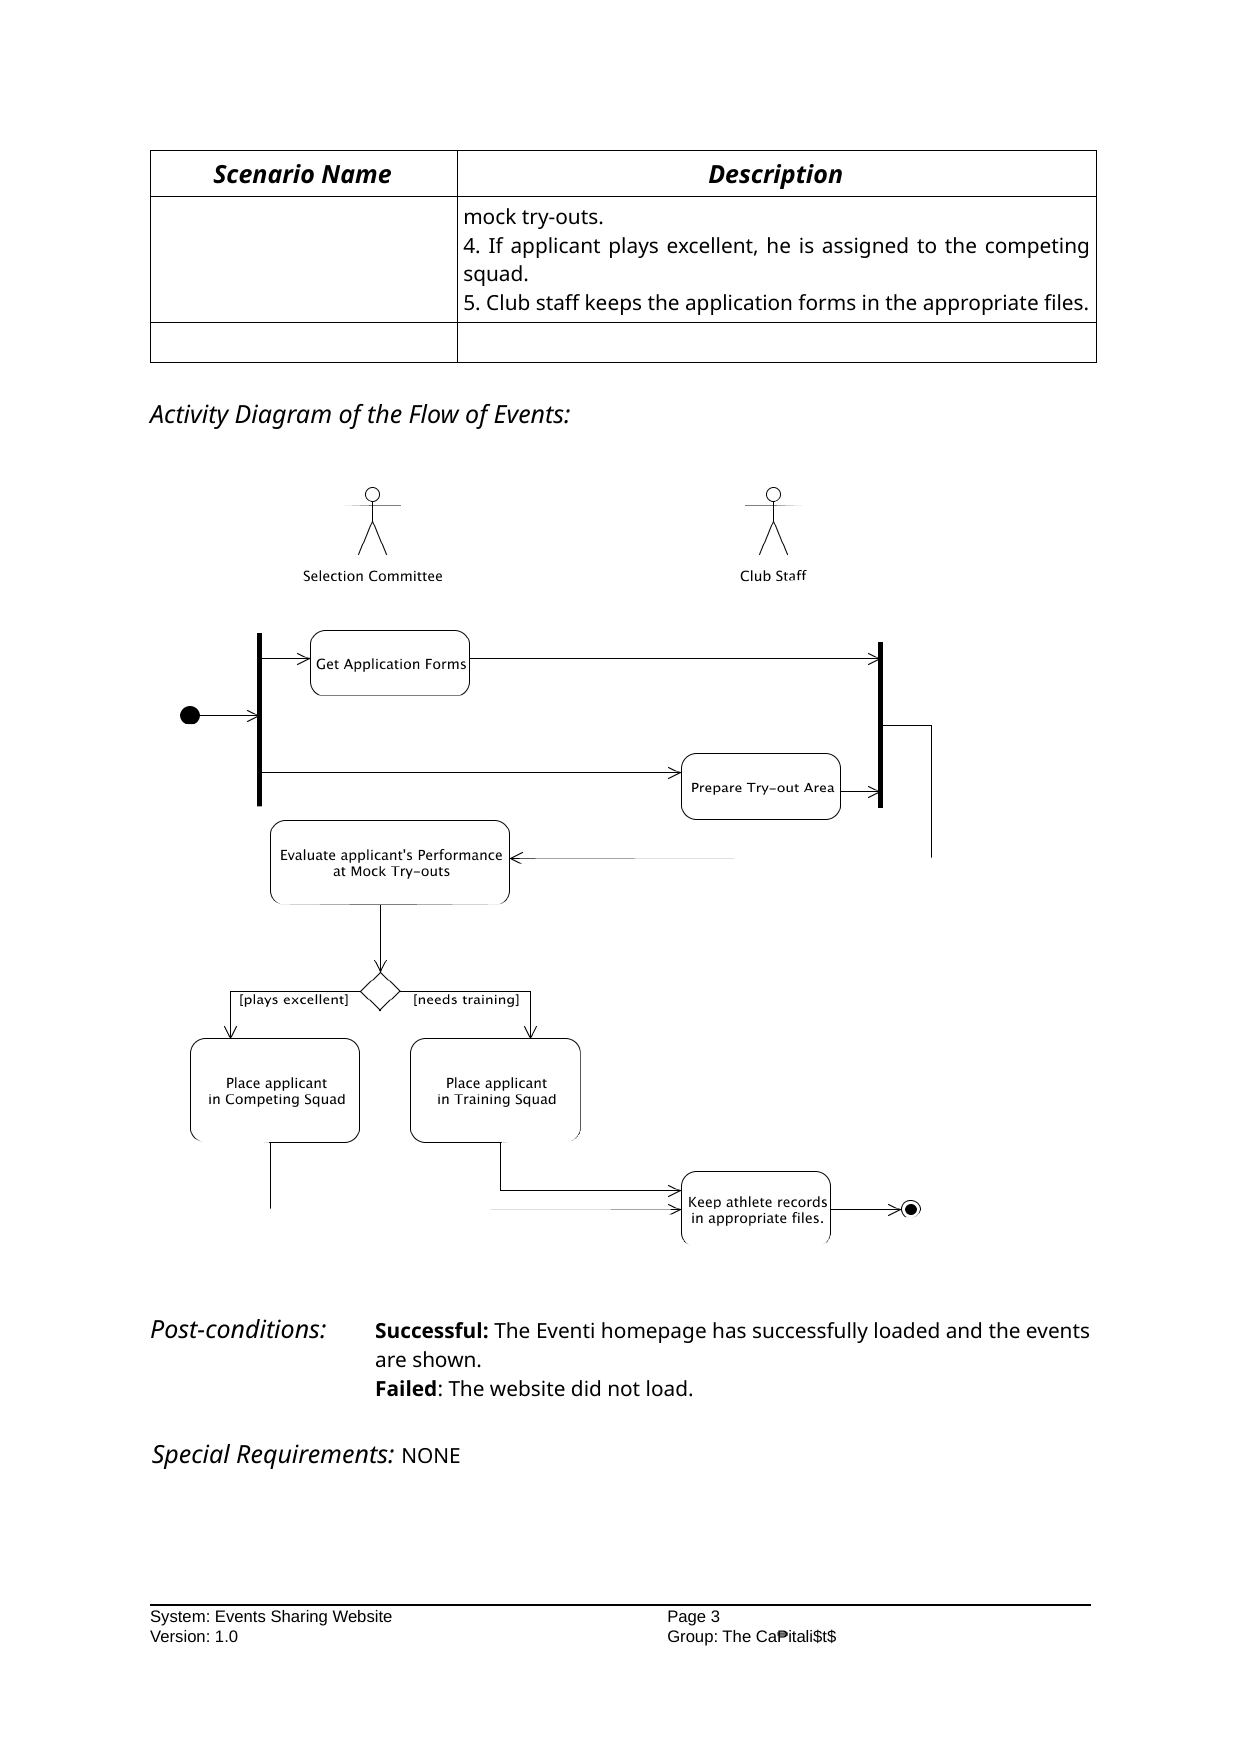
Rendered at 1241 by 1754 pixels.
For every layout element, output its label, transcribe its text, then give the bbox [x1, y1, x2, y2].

text Post-conditions: Successful: The Eventi homepage has successfully loaded and the events are shown. Failed: The website did not load. [150, 1312, 1091, 1402]
table_cell [151, 323, 457, 362]
table_cell [458, 323, 1096, 362]
table_cell [151, 197, 457, 322]
table_header Description [458, 151, 1096, 196]
text Activity Diagram of the Flow of Events: [150, 397, 1091, 431]
table_cell mock try-outs. 4. If applicant plays excellent, he is assigned to the competing squad. 5. Club staff keeps the application forms in the appropriate files. [458, 197, 1096, 322]
table_header Scenario Name [151, 151, 457, 196]
text Special Requirements: NONE [152, 1437, 1091, 1471]
